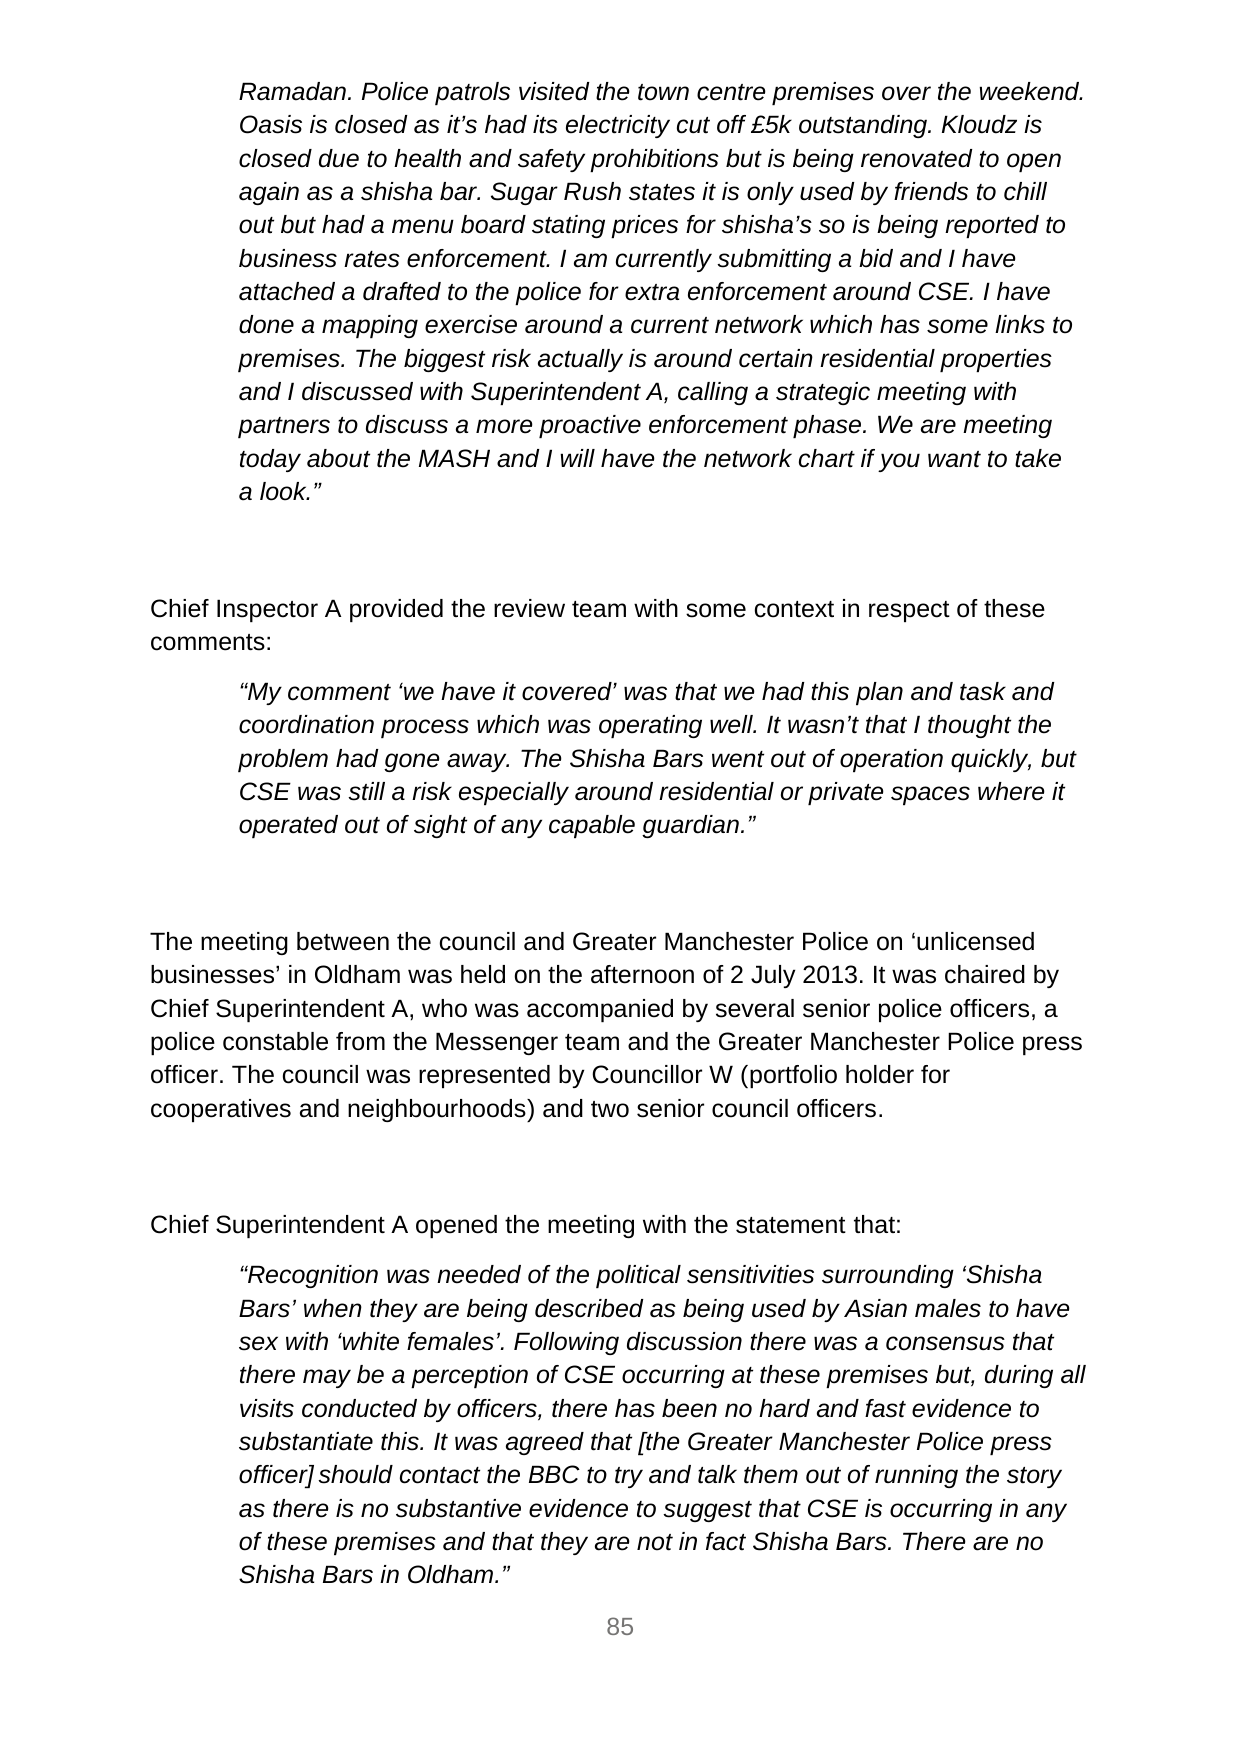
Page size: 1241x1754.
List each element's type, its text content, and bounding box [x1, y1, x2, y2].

text “Recognition was needed of the political sensitivities surrounding ‘Shisha Bars’ when they are being described as being used by Asian males to have sex with ‘white females’. Following discussion there was a consensus that there may be a perception of CSE occurring at these premises but, during all visits conducted by officers, there has been no hard and fast evidence to substantiate this. It was agreed that [the Greater Manchester Police press officer] should contact the BBC to try and talk them out of running the story as there is no substantive evidence to suggest that CSE is occurring in any of these premises and that they are not in fact Shisha Bars. There are no Shisha Bars in Oldham.” [239, 1257, 1090, 1591]
text Ramadan. Police patrols visited the town centre premises over the weekend. Oasis is closed as it’s had its electricity cut off £5k outstanding. Kloudz is closed due to health and safety prohibitions but is being renovated to open again as a shisha bar. Sugar Rush states it is only used by friends to chill out but had a menu board stating prices for shisha’s so is being reported to business rates enforcement. I am currently submitting a bid and I have attached a drafted to the police for extra enforcement around CSE. I have done a mapping exercise around a current network which has some links to premises. The biggest risk actually is around certain residential properties and I discussed with Superintendent A, calling a strategic meeting with partners to discuss a more proactive enforcement phase. We are meeting today about the MASH and I will have the network chart if you want to take a look.” [239, 74, 1090, 507]
text Chief Inspector A provided the review team with some context in respect of these comments: [150, 591, 1090, 657]
text Chief Superintendent A opened the meeting with the statement that: [150, 1207, 1090, 1241]
text “My comment ‘we have it covered’ was that we had this plan and task and coordination process which was operating well. It wasn’t that I thought the problem had gone away. The Shisha Bars went out of operation quickly, but CSE was still a risk especially around residential or private spaces where it operated out of sight of any capable guardian.” [239, 674, 1090, 841]
text The meeting between the council and Greater Manchester Police on ‘unlicensed businesses’ in Oldham was held on the afternoon of 2 July 2013. It was chaired by Chief Superintendent A, who was accompanied by several senior police officers, a police constable from the Messenger team and the Greater Manchester Police press officer. The council was represented by Councillor W (portfolio holder for cooperatives and neighbourhoods) and two senior council officers. [150, 924, 1090, 1124]
